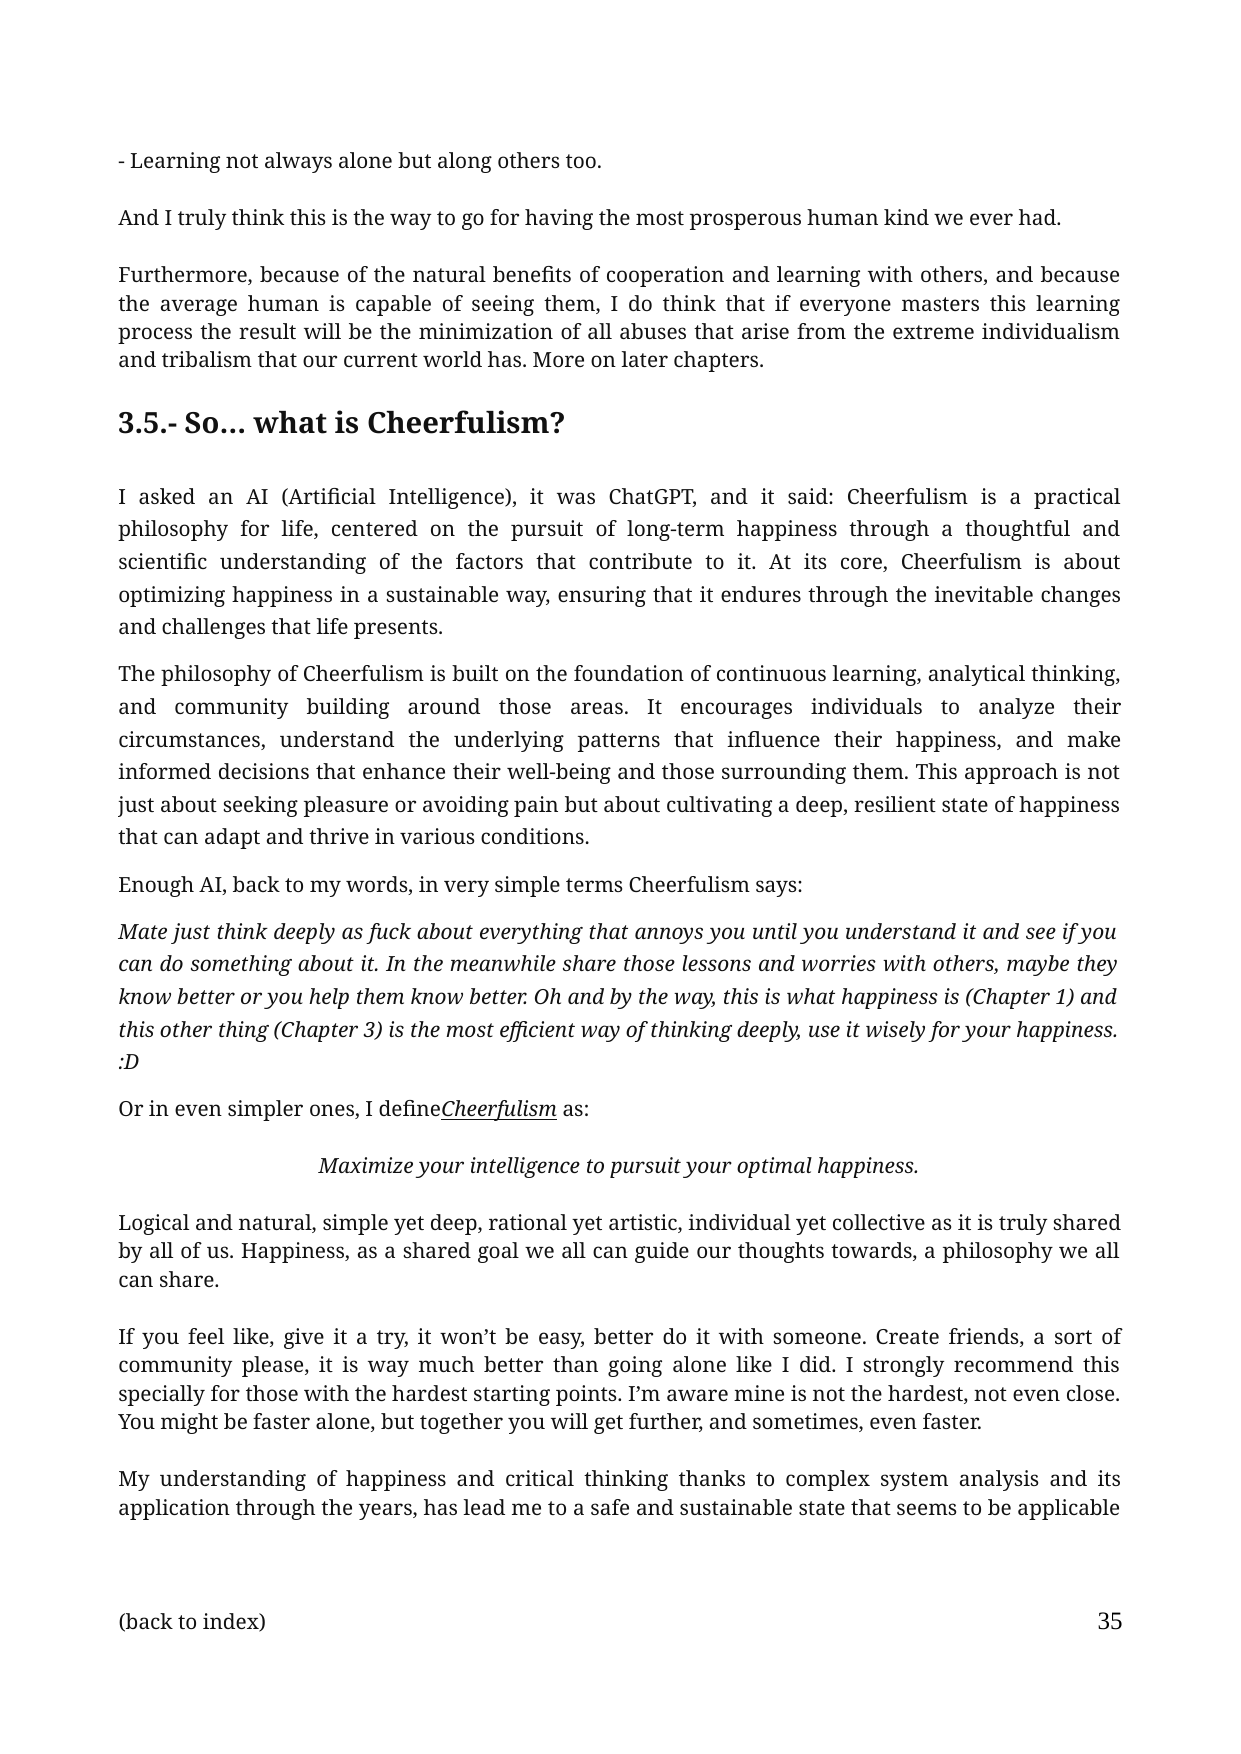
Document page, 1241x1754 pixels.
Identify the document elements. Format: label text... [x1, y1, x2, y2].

text I asked an AI (Artificial Intelligence), it was ChatGPT, and it said: Cheerfulism is a practical philosophy for life, centered on the pursuit of long-term happiness through a thoughtful and scientific understanding of the factors that contribute to it. At its core, Cheerfulism is about optimizing happiness in a sustainable way, ensuring that it endures through the inevitable changes and challenges that life presents. [118, 482, 1122, 641]
text Mate just think deeply as fuck about everything that annoys you until you understand it and see if you can do something about it. In the meanwhile share those lessons and worries with others, maybe they know better or you help them know better. Oh and by the way, this is what happiness is (Chapter 1) and this other thing (Chapter 3) is the most efficient way of thinking deeply, use it wisely for your happiness. :D [118, 917, 1122, 1076]
text Or in even simpler ones, I defineCheerfulism as: [118, 1094, 1122, 1123]
text - Learning not always alone but along others too. [118, 147, 1122, 175]
text The philosophy of Cheerfulism is built on the foundation of continuous learning, analytical thinking, and community building around those areas. It encourages individuals to analyze their circumstances, understand the underlying patterns that influence their happiness, and make informed decisions that enhance their well-being and those surrounding them. This approach is not just about seeking pleasure or avoiding pain but about cultivating a deep, resilient state of happiness that can adapt and thrive in various conditions. [118, 659, 1122, 851]
text Logical and natural, simple yet deep, rational yet artistic, individual yet collective as it is truly shared by all of us. Happiness, as a shared goal we all can guide our thoughts towards, a philosophy we all can share. [118, 1208, 1122, 1293]
text Maximize your intelligence to pursuit your optimal happiness. [118, 1151, 1122, 1180]
text And I truly think this is the way to go for having the most prosperous human kind we ever had. [118, 203, 1122, 232]
text My understanding of happiness and critical thinking thanks to complex system analysis and its application through the years, has lead me to a safe and sustainable state that seems to be applicable [118, 1464, 1122, 1521]
text 3.5.- So… what is Cheerfulism? [118, 402, 1122, 442]
text Furthermore, because of the natural benefits of cooperation and learning with others, and because the average human is capable of seeing them, I do think that if everyone masters this learning process the result will be the minimization of all abuses that arise from the extreme individualism and tribalism that our current world has. More on later chapters. [118, 260, 1122, 374]
text If you feel like, give it a try, it won’t be easy, better do it with someone. Create friends, a sort of community please, it is way much better than going alone like I did. I strongly recommend this specially for those with the hardest starting points. I’m aware mine is not the hardest, not even close. You might be faster alone, but together you will get further, and sometimes, even faster. [118, 1322, 1122, 1436]
text Enough AI, back to my words, in very simple terms Cheerfulism says: [118, 870, 1122, 898]
